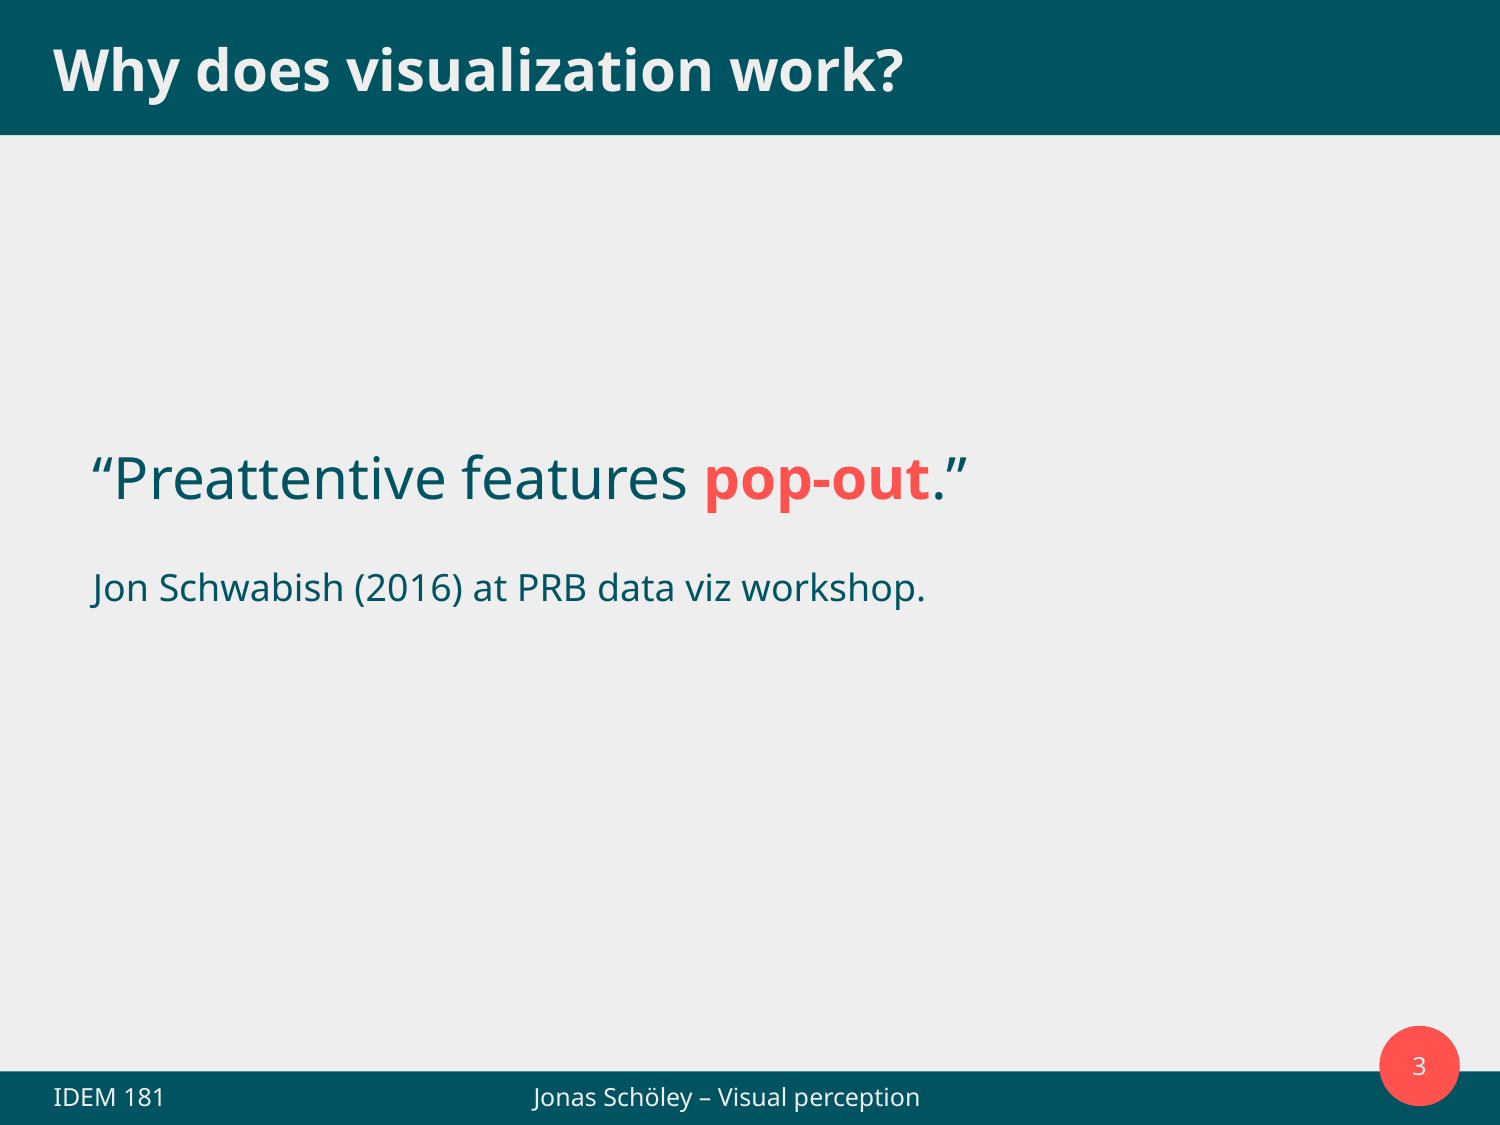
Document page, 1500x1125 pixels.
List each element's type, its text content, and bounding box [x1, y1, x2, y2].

text_box “Preattentive features pop-out.” Jon Schwabish (2016) at PRB data viz workshop. [78, 429, 1411, 617]
title Why does visualization work? [53, 0, 1447, 141]
